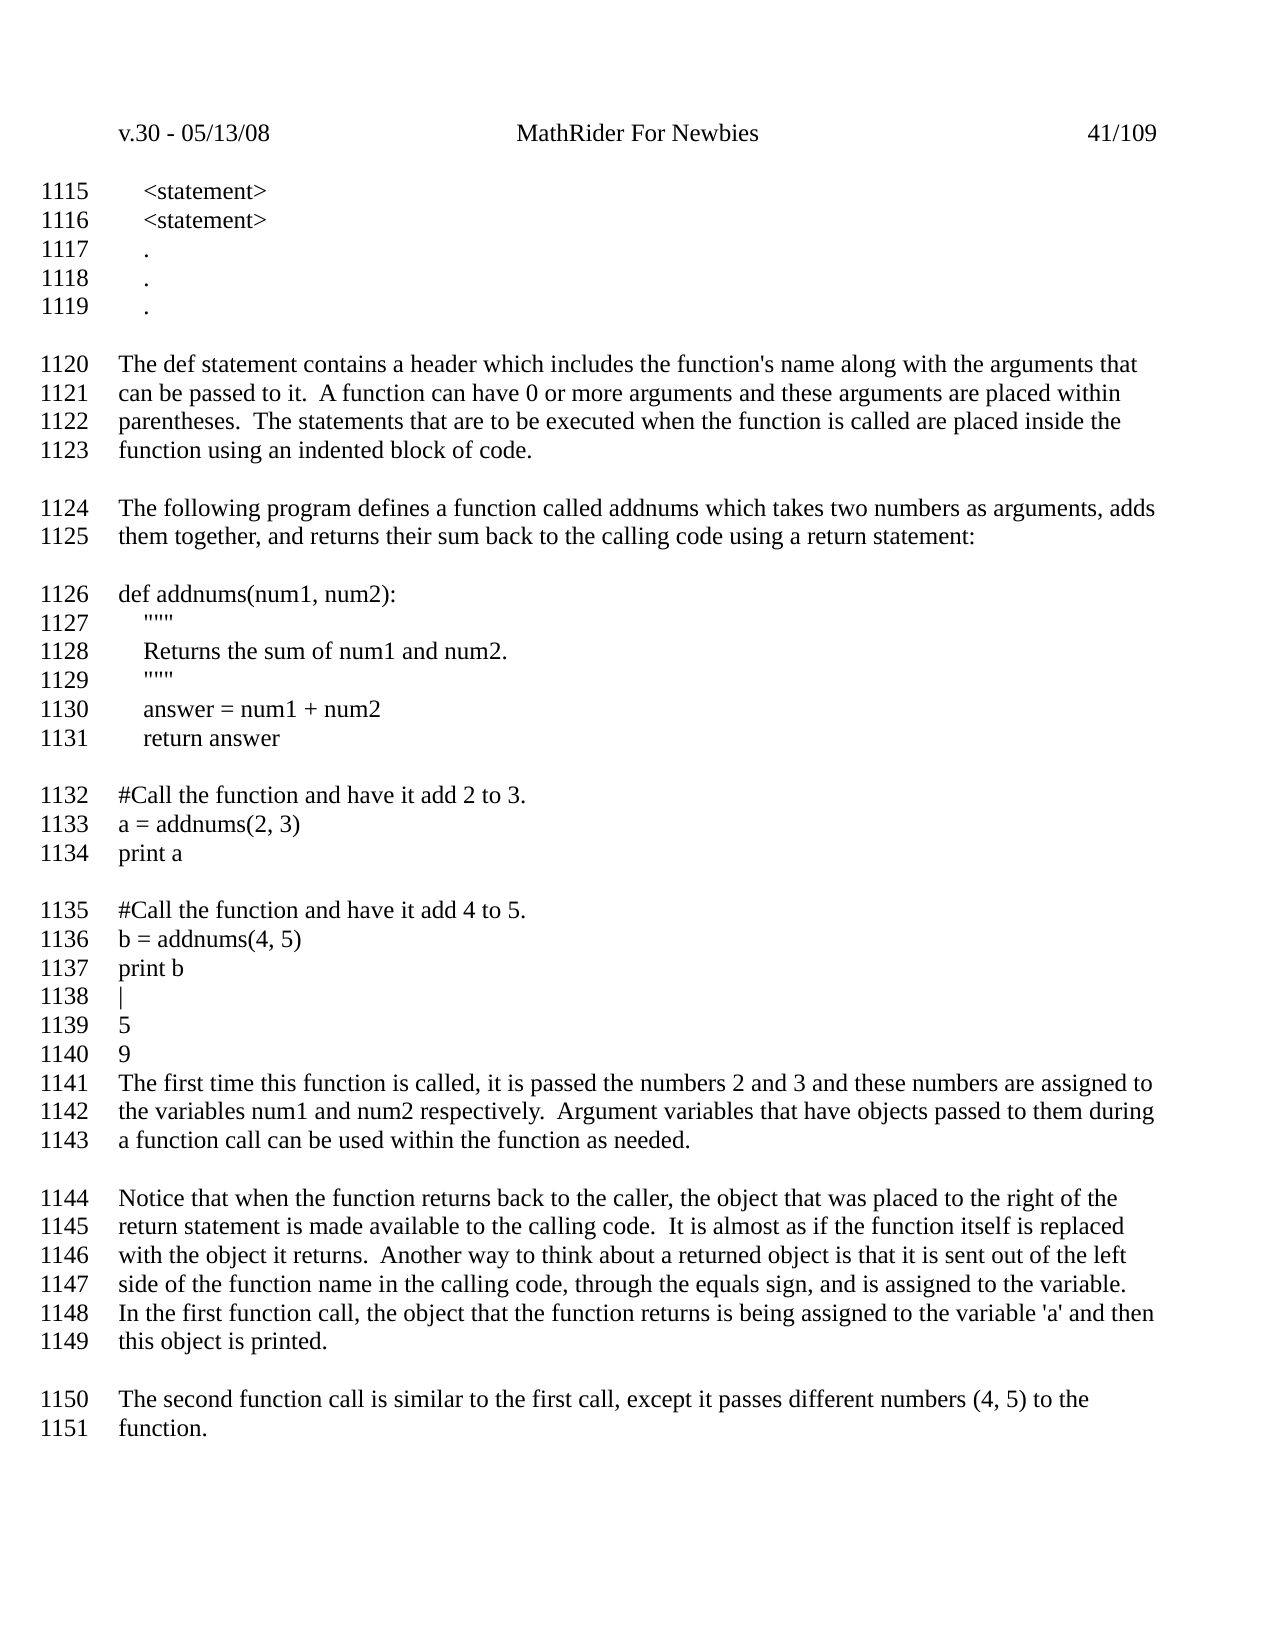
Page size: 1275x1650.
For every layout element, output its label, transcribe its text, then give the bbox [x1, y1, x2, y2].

text The def statement contains a header which includes the function's name along with the arguments that can be passed to it. A function can have 0 or more arguments and these arguments are placed within parentheses. The statements that are to be executed when the function is called are placed inside the function using an indented block of code. [118, 349, 1157, 464]
text Notice that when the function returns back to the caller, the object that was placed to the right of the return statement is made available to the calling code. It is almost as if the function itself is replaced with the object it returns. Another way to think about a returned object is that it is sent out of the left side of the function name in the calling code, through the equals sign, and is assigned to the variable. In the first function call, the object that the function returns is being assigned to the variable 'a' and then this object is printed. [118, 1183, 1157, 1355]
text <statement> [118, 176, 1157, 205]
text 9 [118, 1039, 1157, 1068]
text a = addnums(2, 3) [118, 809, 1157, 838]
text 5 [118, 1010, 1157, 1039]
text . [118, 291, 1157, 320]
text """ [118, 665, 1157, 694]
text b = addnums(4, 5) [118, 924, 1157, 953]
text #Call the function and have it add 4 to 5. [118, 895, 1157, 924]
text . [118, 234, 1157, 263]
text print a [118, 838, 1157, 866]
text return answer [118, 723, 1157, 751]
text The second function call is similar to the first call, except it passes different numbers (4, 5) to the function. [118, 1384, 1157, 1441]
text . [118, 263, 1157, 291]
text The following program defines a function called addnums which takes two numbers as arguments, adds them together, and returns their sum back to the calling code using a return statement: [118, 493, 1157, 550]
text print b [118, 953, 1157, 981]
text answer = num1 + num2 [118, 694, 1157, 723]
text """ [118, 608, 1157, 636]
text The first time this function is called, it is passed the numbers 2 and 3 and these numbers are assigned to the variables num1 and num2 respectively. Argument variables that have objects passed to them during a function call can be used within the function as needed. [118, 1068, 1157, 1154]
text <statement> [118, 205, 1157, 234]
text Returns the sum of num1 and num2. [118, 636, 1157, 665]
text def addnums(num1, num2): [118, 579, 1157, 608]
text #Call the function and have it add 2 to 3. [118, 780, 1157, 809]
text | [118, 981, 1157, 1010]
